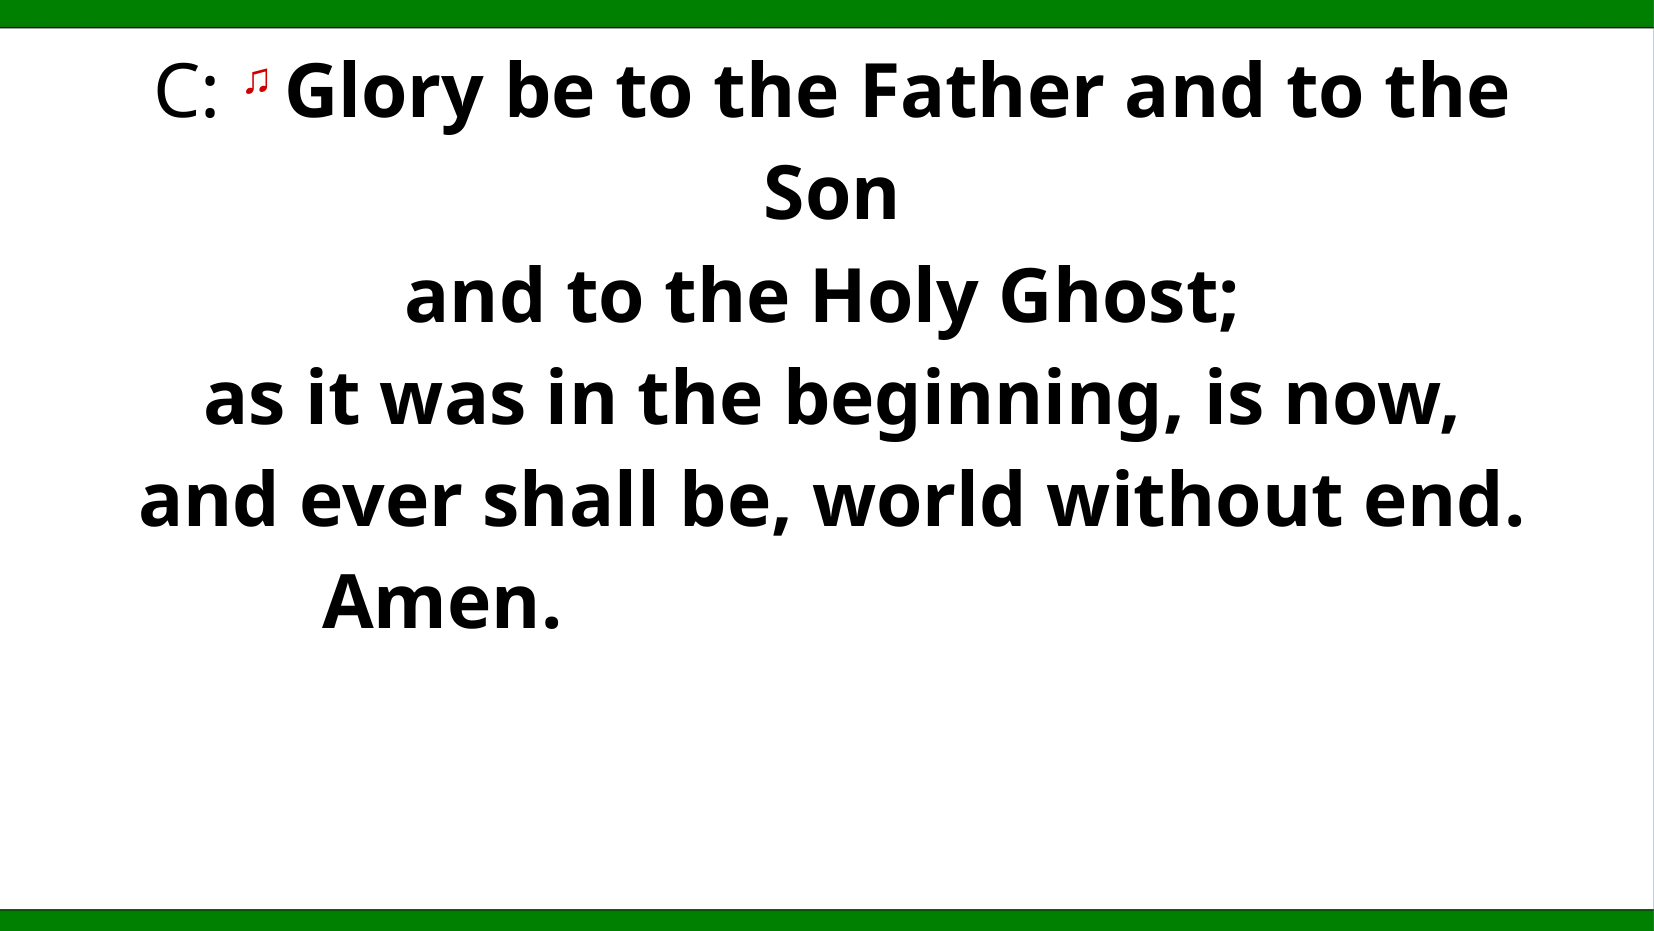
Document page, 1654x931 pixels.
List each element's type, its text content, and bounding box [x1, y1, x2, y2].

text_box C: ♫ Glory be to the Father and to the Son and to the Holy Ghost; as it was in the beginning, is now, and ever shall be, world without end. Amen. [75, 30, 1591, 544]
picture [0, 0, 1654, 931]
